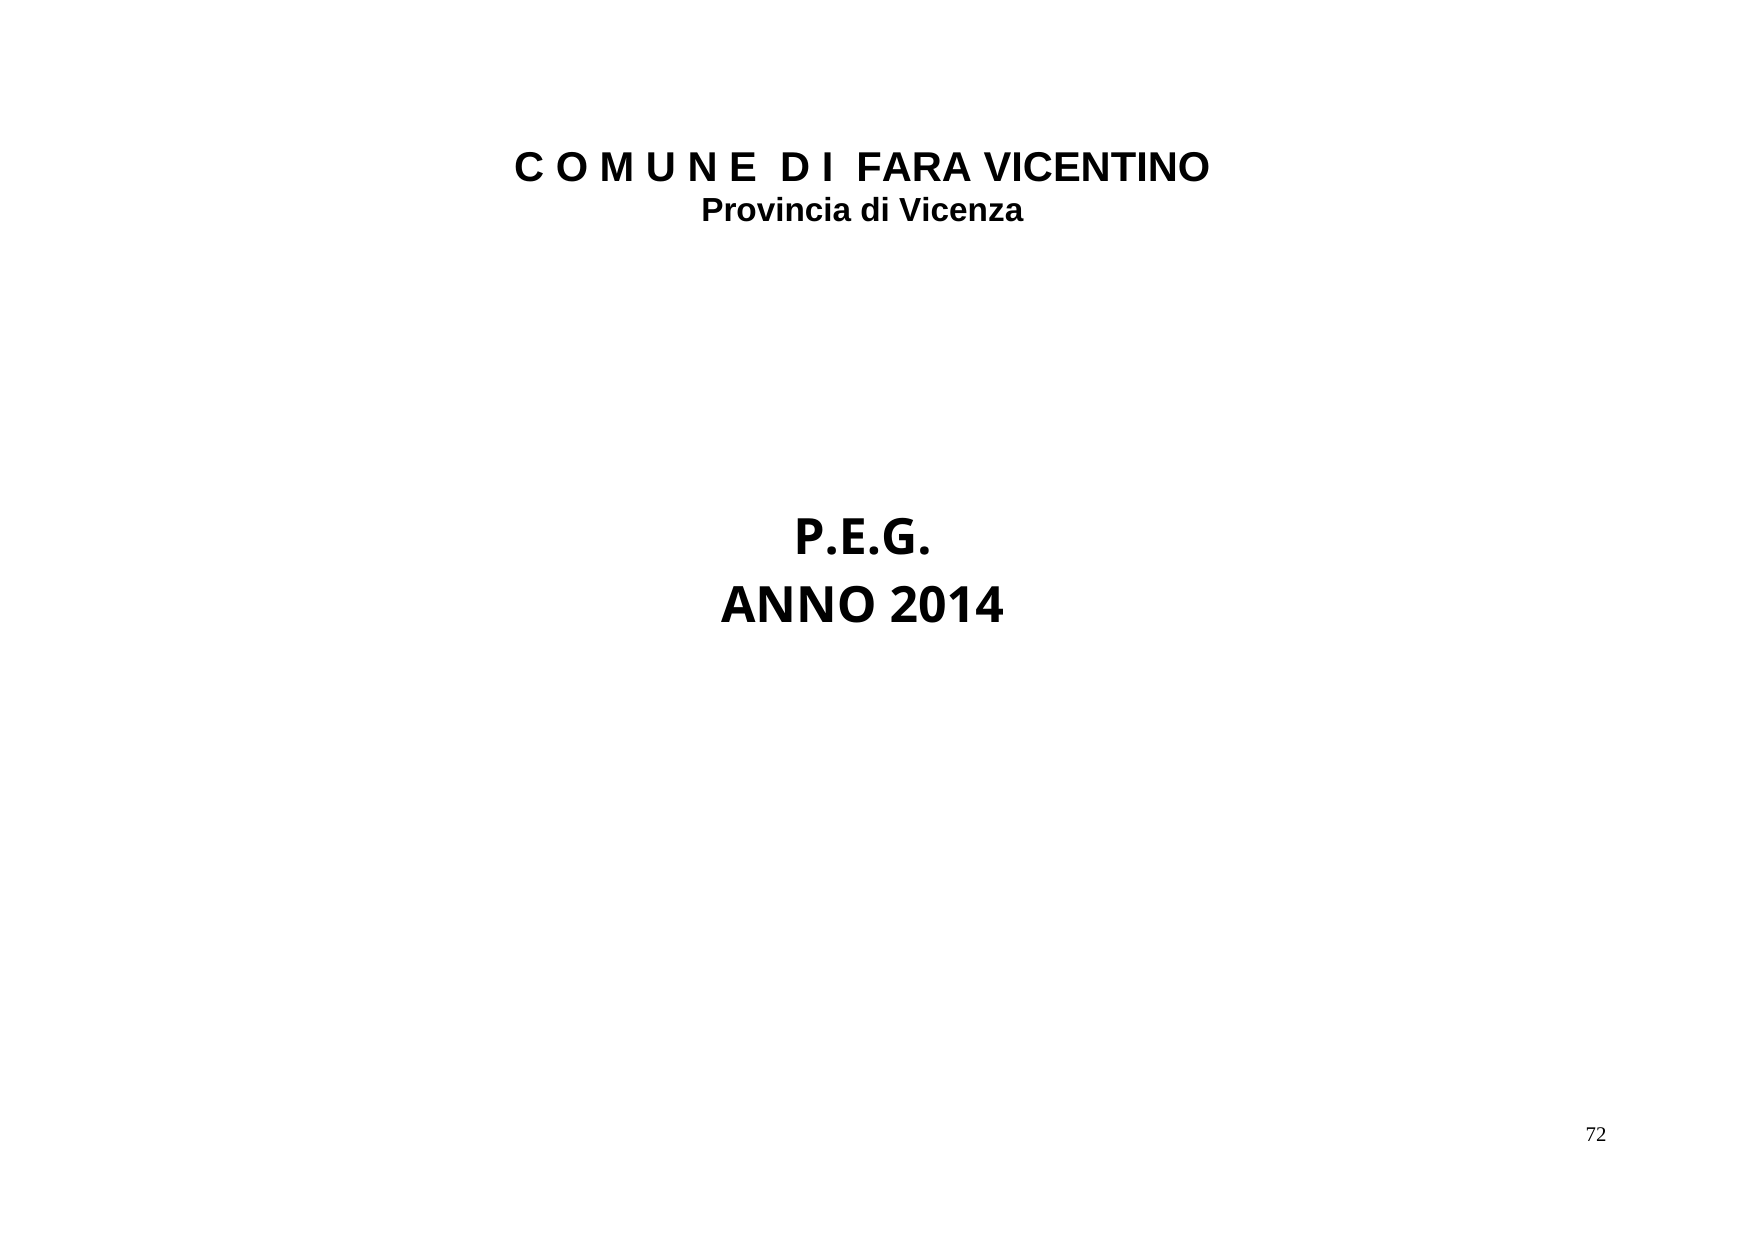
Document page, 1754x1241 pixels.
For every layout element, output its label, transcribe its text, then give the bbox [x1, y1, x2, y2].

text P.E.G. [118, 501, 1606, 569]
text Provincia di Vicenza [118, 190, 1606, 228]
text ANNO 2014 [118, 569, 1606, 637]
text C O M U N E D I FARA VICENTINO [118, 142, 1606, 190]
